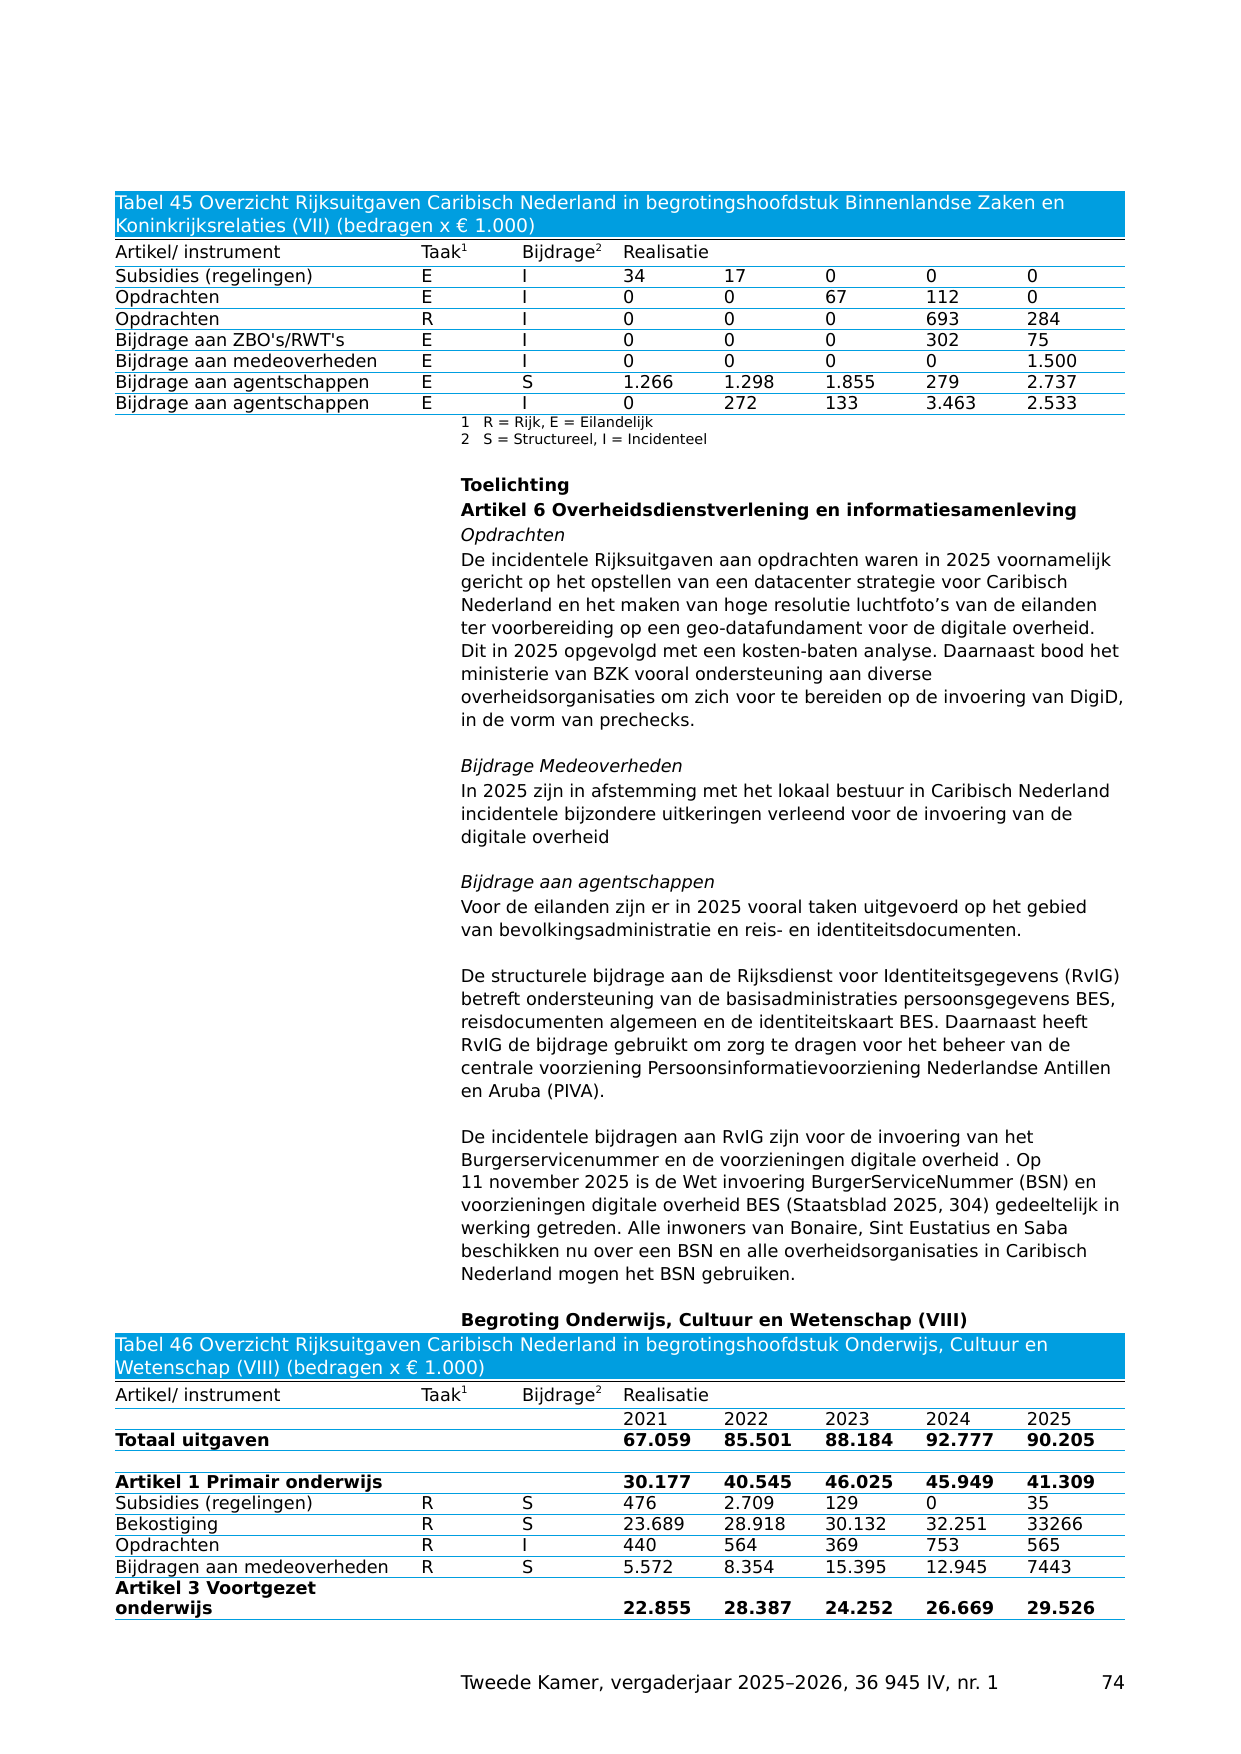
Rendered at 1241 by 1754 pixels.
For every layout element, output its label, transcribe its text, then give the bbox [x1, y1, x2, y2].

table_cell 12.945 [923, 1557, 1024, 1577]
table_cell E [418, 288, 519, 308]
table_cell 30.177 [620, 1473, 721, 1493]
table_cell 88.184 [822, 1430, 923, 1450]
text Toelichting [461, 473, 1125, 496]
table_cell 0 [923, 267, 1024, 287]
table_cell 23.689 [620, 1515, 721, 1535]
table_cell Subsidies (regelingen) [115, 1494, 418, 1514]
text Artikel 6 Overheidsdienstverlening en informatiesamenleving [461, 498, 1125, 521]
table_cell I [519, 1536, 620, 1556]
table_cell I [519, 330, 620, 350]
table_cell 565 [1024, 1536, 1125, 1556]
table_cell 2.737 [1024, 373, 1125, 392]
table_cell Opdrachten [115, 1536, 418, 1556]
table_cell 0 [822, 351, 923, 371]
table_cell 34 [620, 267, 721, 287]
table_cell 440 [620, 1536, 721, 1556]
table_cell Bijdrage aan agentschappen [115, 373, 418, 392]
table_cell 2025 [1024, 1409, 1125, 1429]
table_cell [115, 1451, 418, 1471]
table_cell Bekostiging [115, 1515, 418, 1535]
table_cell 2.709 [721, 1494, 822, 1514]
table_cell 0 [620, 351, 721, 371]
table_cell 1.266 [620, 373, 721, 392]
table_cell 0 [721, 288, 822, 308]
table_cell 3.463 [923, 394, 1024, 414]
text De incidentele bijdragen aan RvIG zijn voor de invoering van het Burgerservicenummer en de voorzieningen digitale overheid . Op 11 november 2025 is de Wet invoering BurgerServiceNummer (BSN) en voorzieningen digitale overheid BES (Staatsblad 2025, 304) gedeeltelijk in werking getreden. Alle inwoners van Bonaire, Sint Eustatius en Saba beschikken nu over een BSN en alle overheidsorganisaties in Caribisch Nederland mogen het BSN gebruiken. [461, 1125, 1125, 1285]
table_cell 45.949 [923, 1473, 1024, 1493]
table_cell 0 [822, 309, 923, 329]
table_cell 0 [620, 309, 721, 329]
text De incidentele Rijksuitgaven aan opdrachten waren in 2025 voornamelijk gericht op het opstellen van een datacenter strategie voor Caribisch Nederland en het maken van hoge resolutie luchtfoto’s van de eilanden ter voorbereiding op een geo-datafundament voor de digitale overheid. Dit in 2025 opgevolgd met een kosten-baten analyse. Daarnaast bood het ministerie van BZK vooral ondersteuning aan diverse overheidsorganisaties om zich voor te bereiden op de invoering van DigiD, in de vorm van prechecks. [461, 548, 1125, 731]
table_cell 0 [822, 267, 923, 287]
table_cell R [418, 309, 519, 329]
table_cell Subsidies (regelingen) [115, 267, 418, 287]
table_cell E [418, 330, 519, 350]
table_cell 0 [822, 330, 923, 350]
table_cell Artikel 3 Voortgezet onderwijs [115, 1578, 418, 1619]
list S = Structureel, I = Incidenteel [461, 431, 1125, 448]
table_cell R [418, 1557, 519, 1577]
text Bijdrage aan agentschappen [461, 871, 1125, 893]
table_cell 0 [923, 351, 1024, 371]
table_cell 8.354 [721, 1557, 822, 1577]
table_cell S [519, 1557, 620, 1577]
table_cell 29.526 [1024, 1578, 1125, 1619]
table_cell 2021 [620, 1409, 721, 1429]
table_cell Bijdrage aan medeoverheden [115, 351, 418, 371]
table_cell [115, 1409, 418, 1429]
table_cell 5.572 [620, 1557, 721, 1577]
table_cell S [519, 373, 620, 392]
table_cell [519, 1473, 620, 1493]
table_cell 15.395 [822, 1557, 923, 1577]
table_cell 28.387 [721, 1578, 822, 1619]
table_cell 1.500 [1024, 351, 1125, 371]
table_cell I [519, 351, 620, 371]
table_cell [721, 1451, 822, 1471]
text Opdrachten [461, 523, 1125, 546]
table_cell 1.855 [822, 373, 923, 392]
table_cell [620, 1451, 721, 1471]
table_cell 133 [822, 394, 923, 414]
table_cell 129 [822, 1494, 923, 1514]
table_cell 112 [923, 288, 1024, 308]
table_cell 67 [822, 288, 923, 308]
table_cell Bijdrage2 [519, 240, 620, 266]
table_cell 0 [721, 330, 822, 350]
table_cell E [418, 394, 519, 414]
table_cell 28.918 [721, 1515, 822, 1535]
table_cell Artikel/ instrument [115, 240, 418, 266]
table_cell 41.309 [1024, 1473, 1125, 1493]
table_cell Realisatie [620, 240, 1125, 266]
text In 2025 zijn in afstemming met het lokaal bestuur in Caribisch Nederland incidentele bijzondere uitkeringen verleend voor de invoering van de digitale overheid [461, 779, 1125, 848]
table_cell [418, 1430, 519, 1450]
list R = Rijk, E = Eilandelijk [461, 415, 1125, 431]
table_cell Bijdrage2 [519, 1382, 620, 1408]
table_cell I [519, 267, 620, 287]
table_cell R [418, 1536, 519, 1556]
table_cell [519, 1451, 620, 1471]
table_cell I [519, 394, 620, 414]
table_cell 2.533 [1024, 394, 1125, 414]
table_cell 2024 [923, 1409, 1024, 1429]
table_cell 75 [1024, 330, 1125, 350]
table_cell Bijdragen aan medeoverheden [115, 1557, 418, 1577]
table_cell Totaal uitgaven [115, 1430, 418, 1450]
table_cell R [418, 1515, 519, 1535]
text Voor de eilanden zijn er in 2025 vooral taken uitgevoerd op het gebied van bevolkingsadministratie en reis- en identiteitsdocumenten. [461, 896, 1125, 941]
table_cell 67.059 [620, 1430, 721, 1450]
table_cell 369 [822, 1536, 923, 1556]
table_cell 279 [923, 373, 1024, 392]
table_cell Taak1 [418, 1382, 519, 1408]
table_cell E [418, 373, 519, 392]
table_cell [519, 1578, 620, 1619]
table_cell 7443 [1024, 1557, 1125, 1577]
text Begroting Onderwijs, Cultuur en Wetenschap (VIII) [461, 1308, 1125, 1331]
table_cell 0 [1024, 288, 1125, 308]
table_cell 32.251 [923, 1515, 1024, 1535]
table_cell 0 [620, 394, 721, 414]
table_cell [519, 1430, 620, 1450]
table_cell [418, 1578, 519, 1619]
table_cell Opdrachten [115, 288, 418, 308]
table_cell 284 [1024, 309, 1125, 329]
table_cell 753 [923, 1536, 1024, 1556]
table_cell [418, 1409, 519, 1429]
table_cell [1024, 1451, 1125, 1471]
table_cell [923, 1451, 1024, 1471]
table_cell 46.025 [822, 1473, 923, 1493]
table_cell 24.252 [822, 1578, 923, 1619]
table_cell 0 [721, 351, 822, 371]
table_cell 30.132 [822, 1515, 923, 1535]
table_cell S [519, 1515, 620, 1535]
table_cell 33266 [1024, 1515, 1125, 1535]
table_cell 2022 [721, 1409, 822, 1429]
table_cell 564 [721, 1536, 822, 1556]
table_cell E [418, 351, 519, 371]
table_cell 0 [1024, 267, 1125, 287]
table_cell Artikel/ instrument [115, 1382, 418, 1408]
table_cell 693 [923, 309, 1024, 329]
table_cell [418, 1473, 519, 1493]
table_cell 90.205 [1024, 1430, 1125, 1450]
table_cell 35 [1024, 1494, 1125, 1514]
table_cell Realisatie [620, 1382, 1125, 1408]
table_cell S [519, 1494, 620, 1514]
table_cell 0 [620, 288, 721, 308]
table_cell 476 [620, 1494, 721, 1514]
table_cell Artikel 1 Primair onderwijs [115, 1473, 418, 1493]
table_cell I [519, 288, 620, 308]
table_cell Bijdrage aan ZBO's/RWT's [115, 330, 418, 350]
table_cell [519, 1409, 620, 1429]
table_cell 0 [721, 309, 822, 329]
table_cell 272 [721, 394, 822, 414]
table_cell 0 [620, 330, 721, 350]
table_cell 302 [923, 330, 1024, 350]
table_cell I [519, 309, 620, 329]
table_cell 17 [721, 267, 822, 287]
table_cell [418, 1451, 519, 1471]
table_cell Opdrachten [115, 309, 418, 329]
table_cell 0 [923, 1494, 1024, 1514]
table_cell [822, 1451, 923, 1471]
table_cell 92.777 [923, 1430, 1024, 1450]
text Bijdrage Medeoverheden [461, 754, 1125, 777]
table_cell 85.501 [721, 1430, 822, 1450]
table_cell E [418, 267, 519, 287]
text De structurele bijdrage aan de Rijksdienst voor Identiteitsgegevens (RvIG) betreft ondersteuning van de basisadministraties persoonsgegevens BES, reisdocumenten algemeen en de identiteitskaart BES. Daarnaast heeft RvIG de bijdrage gebruikt om zorg te dragen voor het beheer van de centrale voorziening Persoonsinformatievoorziening Nederlandse Antillen en Aruba (PIVA). [461, 964, 1125, 1102]
table_cell Bijdrage aan agentschappen [115, 394, 418, 414]
table_cell 2023 [822, 1409, 923, 1429]
table_cell 26.669 [923, 1578, 1024, 1619]
table_cell R [418, 1494, 519, 1514]
table_cell Taak1 [418, 240, 519, 266]
table_cell 22.855 [620, 1578, 721, 1619]
table_cell 40.545 [721, 1473, 822, 1493]
table_cell 1.298 [721, 373, 822, 392]
